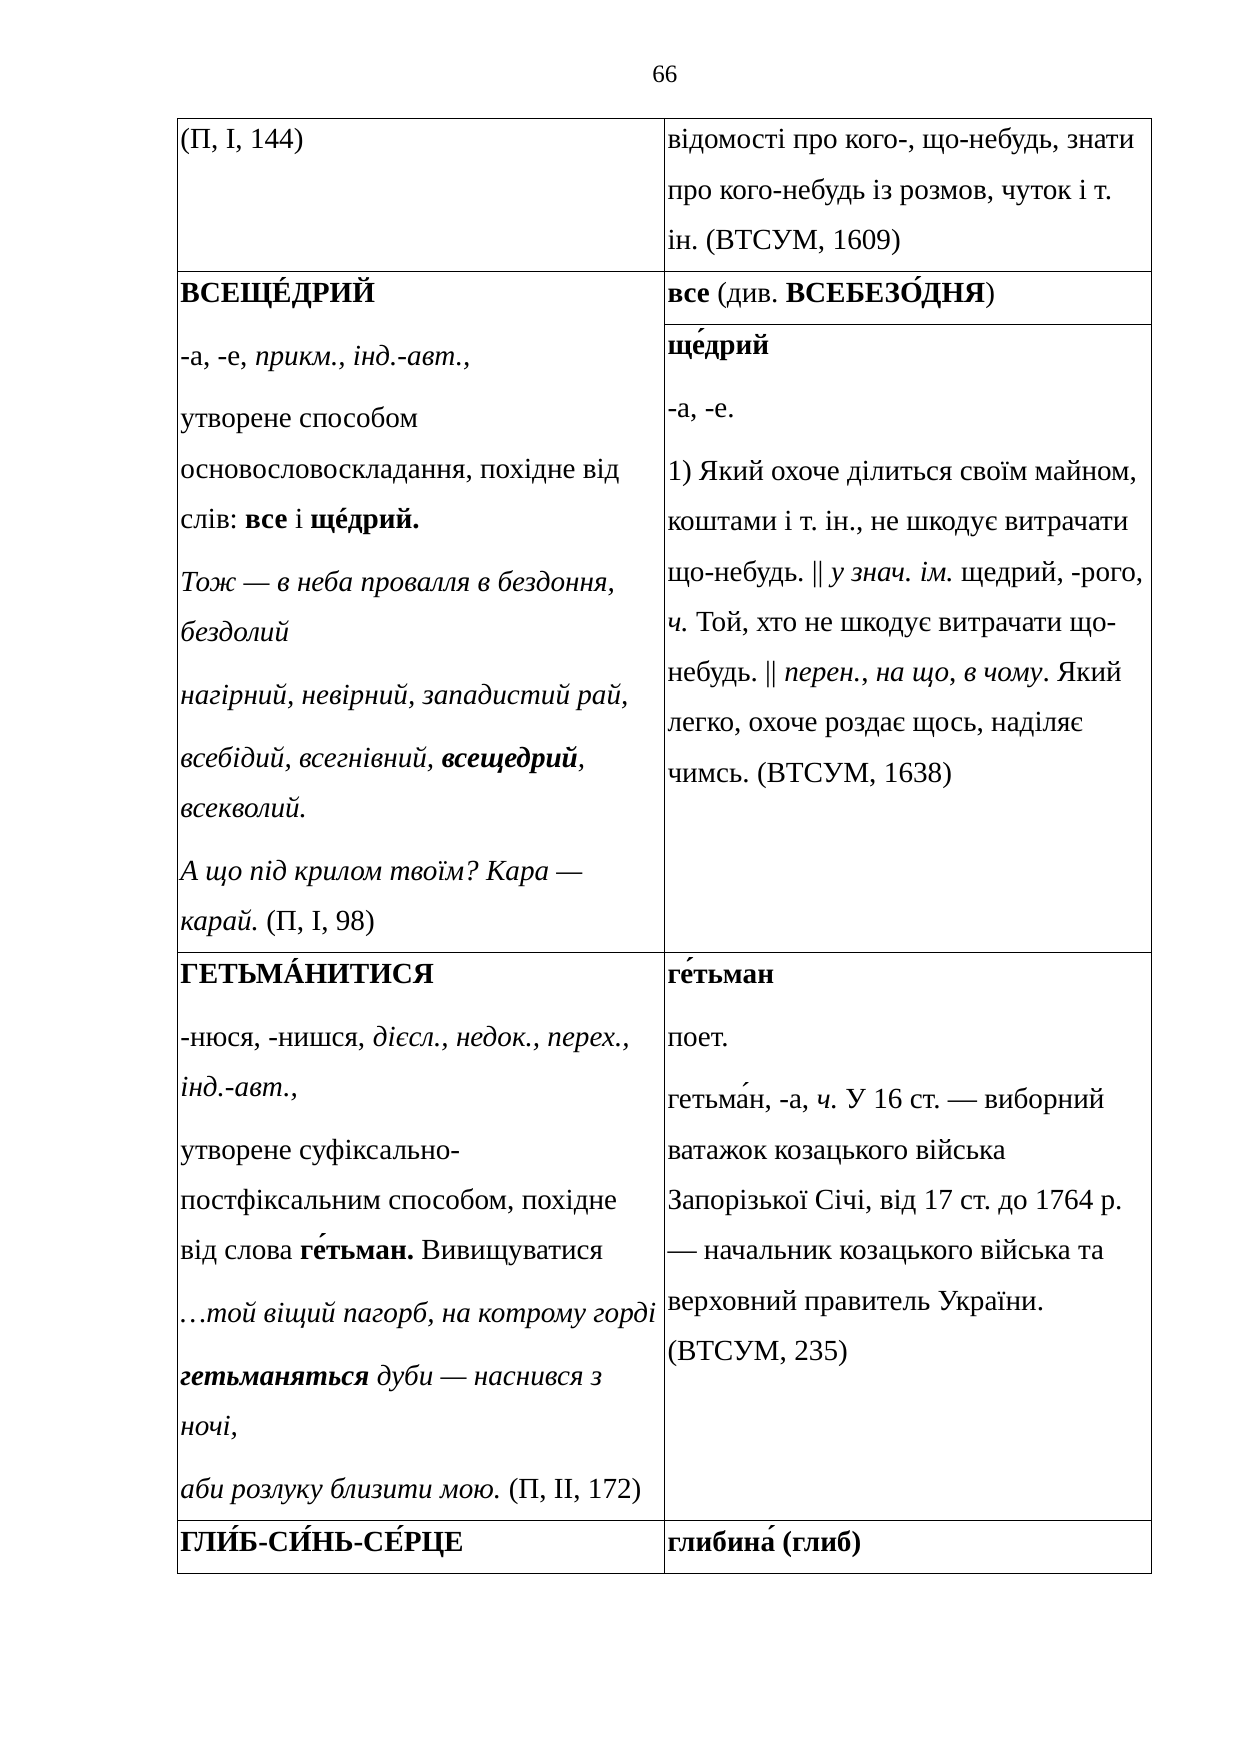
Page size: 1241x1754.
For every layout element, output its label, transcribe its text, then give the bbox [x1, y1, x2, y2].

table_cell глибина́ (глиб) [665, 1521, 1151, 1573]
table_cell (П, І, 144) [178, 119, 664, 271]
table_cell ГЛИ́Б-СИ́НЬ-СЕ́РЦЕ [178, 1521, 664, 1573]
table_cell все (див. ВСЕБЕЗО́ДНЯ) [665, 272, 1151, 324]
table_cell ГЕТЬМÁНИТИСЯ -нюся, -нишся, дієсл., недок., перех., інд.-авт., утворене суфіксально-постфіксальним способом, похідне від слова ге́тьман. Вивищуватися …той віщий пагорб, на котрому горді гетьманяться дуби — наснився з ночі, аби розлуку близити мою. (П, ІІ, 172) [178, 953, 664, 1520]
table_cell відомості про кого-, що-небудь, знати про кого-небудь із розмов, чуток і т. ін. (ВТСУМ, 1609) [665, 119, 1151, 271]
table_cell ще́дрий -а, -е. 1) Який охоче ділиться своїм майном, коштами і т. ін., не шкодує витрачати що-небудь. || у знач. ім. щедрий, -рого, ч. Той, хто не шкодує витрачати що-небудь. || перен., на що, в чому. Який легко, охоче роздає щось, наділяє чимсь. (ВТСУМ, 1638) [665, 325, 1151, 952]
table_cell ге́тьман поет. гетьма́н, -а, ч. У 16 ст. — виборний ватажок козацького війська Запорізької Січі, від 17 ст. до 1764 р. — начальник козацького війська та верховний правитель України. (ВТСУМ, 235) [665, 953, 1151, 1520]
table_cell ВСЕЩÉДРИЙ -а, -е, прикм., інд.-авт., утворене способом основословоскладання, похідне від слів: все і щéдрий. Тож — в неба провалля в бездоння, бездолий нагірний, невірний, западистий рай, всебідий, всегнівний, всещедрий, всекволий. А що під крилом твоїм? Кара — карай. (П, І, 98) [178, 272, 664, 952]
